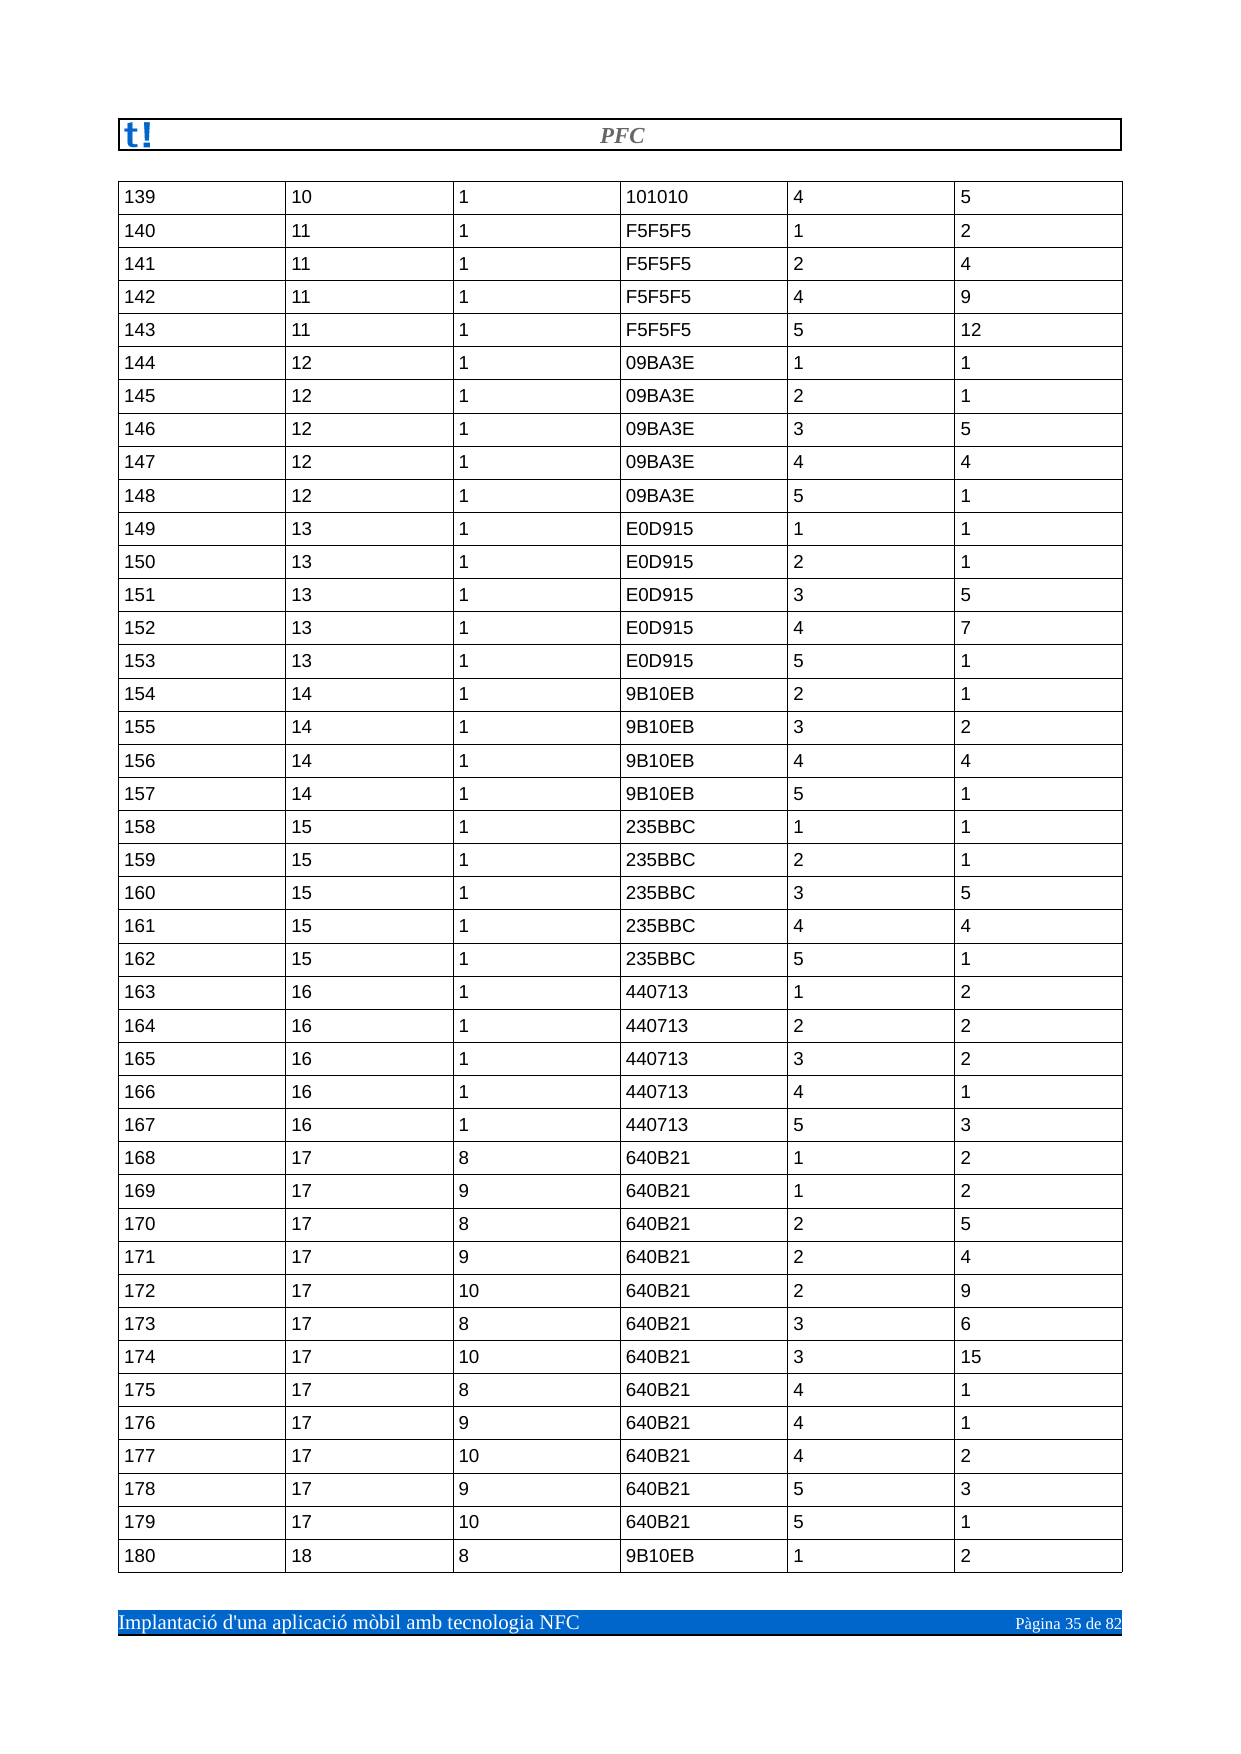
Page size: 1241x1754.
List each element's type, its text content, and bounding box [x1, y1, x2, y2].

table_cell 440713 [621, 1043, 787, 1075]
table_cell 1 [454, 977, 620, 1009]
table_cell 1 [955, 844, 1122, 876]
table_cell 2 [955, 712, 1122, 744]
table_cell 5 [955, 877, 1122, 909]
table_cell 178 [119, 1474, 285, 1506]
table_cell 1 [454, 380, 620, 412]
table_cell 16 [286, 977, 453, 1009]
table_cell 176 [119, 1407, 285, 1439]
table_cell 1 [454, 480, 620, 512]
table_cell 150 [119, 546, 285, 578]
table_cell E0D915 [621, 546, 787, 578]
table_cell 15 [955, 1341, 1122, 1373]
table_cell 8 [454, 1308, 620, 1340]
table_cell 172 [119, 1275, 285, 1307]
table_cell 12 [286, 480, 453, 512]
table_cell 4 [788, 447, 954, 479]
table_cell 139 [119, 182, 285, 214]
table_cell 170 [119, 1209, 285, 1241]
table_cell 5 [788, 480, 954, 512]
table_cell 9 [454, 1242, 620, 1274]
table_cell 2 [788, 1209, 954, 1241]
table_cell 7 [955, 612, 1122, 644]
table_cell 2 [788, 1242, 954, 1274]
table_cell 169 [119, 1175, 285, 1207]
table_cell 5 [788, 1507, 954, 1539]
table_cell 640B21 [621, 1474, 787, 1506]
table_cell 3 [788, 712, 954, 744]
table_cell 161 [119, 910, 285, 942]
table_cell 4 [955, 1242, 1122, 1274]
table_cell 3 [955, 1109, 1122, 1141]
table_cell 1 [788, 513, 954, 545]
table_cell 1 [955, 480, 1122, 512]
table_cell 14 [286, 679, 453, 711]
table_cell 9B10EB [621, 745, 787, 777]
table_cell 5 [788, 1474, 954, 1506]
table_cell 11 [286, 281, 453, 313]
table_cell E0D915 [621, 513, 787, 545]
table_cell 164 [119, 1010, 285, 1042]
table_cell F5F5F5 [621, 215, 787, 247]
table_cell 17 [286, 1142, 453, 1174]
table_cell 5 [955, 414, 1122, 446]
table_cell 1 [788, 1142, 954, 1174]
picture [123, 121, 151, 148]
table_cell 9B10EB [621, 712, 787, 744]
table_cell 15 [286, 910, 453, 942]
table_cell 1 [788, 811, 954, 843]
table_cell 17 [286, 1175, 453, 1207]
table_cell 11 [286, 314, 453, 346]
table_cell 17 [286, 1275, 453, 1307]
table_cell 10 [454, 1341, 620, 1373]
table_cell 1 [454, 447, 620, 479]
table_cell 1 [454, 844, 620, 876]
table_cell 2 [955, 1175, 1122, 1207]
table_cell 3 [788, 1341, 954, 1373]
table_cell 1 [788, 347, 954, 379]
table_cell 13 [286, 579, 453, 611]
table_cell 168 [119, 1142, 285, 1174]
table_cell 9 [955, 281, 1122, 313]
table_cell 09BA3E [621, 447, 787, 479]
table_cell 1 [454, 414, 620, 446]
table_cell 640B21 [621, 1407, 787, 1439]
table_cell 1 [454, 745, 620, 777]
table_cell 2 [788, 1275, 954, 1307]
table_cell 4 [788, 281, 954, 313]
table_cell 1 [454, 314, 620, 346]
table_cell 16 [286, 1010, 453, 1042]
table_cell 4 [788, 1407, 954, 1439]
table_cell 4 [788, 1440, 954, 1472]
table_cell 1 [955, 513, 1122, 545]
table_cell 156 [119, 745, 285, 777]
table_cell 8 [454, 1374, 620, 1406]
table_cell 153 [119, 645, 285, 677]
table_cell 179 [119, 1507, 285, 1539]
table_cell 440713 [621, 1076, 787, 1108]
table_cell 3 [788, 579, 954, 611]
table_cell 640B21 [621, 1209, 787, 1241]
table_cell 13 [286, 513, 453, 545]
table_cell E0D915 [621, 612, 787, 644]
table_cell 1 [788, 1540, 954, 1572]
table_cell 16 [286, 1076, 453, 1108]
table_cell 2 [955, 1142, 1122, 1174]
table_cell 4 [788, 612, 954, 644]
table_cell 640B21 [621, 1142, 787, 1174]
table_cell 1 [454, 1010, 620, 1042]
table_cell 1 [454, 645, 620, 677]
table_cell 160 [119, 877, 285, 909]
table_cell 15 [286, 844, 453, 876]
table_cell 640B21 [621, 1341, 787, 1373]
table_cell 142 [119, 281, 285, 313]
table_cell 4 [788, 745, 954, 777]
table_cell 1 [955, 679, 1122, 711]
table_cell F5F5F5 [621, 281, 787, 313]
table_cell 12 [286, 347, 453, 379]
table_cell 640B21 [621, 1175, 787, 1207]
table_cell 18 [286, 1540, 453, 1572]
table_cell 174 [119, 1341, 285, 1373]
table_cell 1 [955, 778, 1122, 810]
table_cell 9 [454, 1474, 620, 1506]
table_cell 12 [286, 414, 453, 446]
table_cell 9 [454, 1175, 620, 1207]
table_cell 5 [788, 314, 954, 346]
table_cell 173 [119, 1308, 285, 1340]
table_cell 6 [955, 1308, 1122, 1340]
table_cell 147 [119, 447, 285, 479]
table_cell 162 [119, 944, 285, 976]
table_cell 17 [286, 1474, 453, 1506]
table_cell 235BBC [621, 877, 787, 909]
table_cell 9B10EB [621, 679, 787, 711]
table_cell 8 [454, 1209, 620, 1241]
table_cell 1 [454, 944, 620, 976]
table_cell 4 [788, 1076, 954, 1108]
table_cell 640B21 [621, 1242, 787, 1274]
table_cell 17 [286, 1407, 453, 1439]
table_cell 9 [955, 1275, 1122, 1307]
table_cell 1 [454, 215, 620, 247]
table_cell 149 [119, 513, 285, 545]
table_cell 5 [788, 944, 954, 976]
table_cell 2 [788, 248, 954, 280]
table_cell 3 [788, 877, 954, 909]
table_cell 3 [788, 1308, 954, 1340]
table_cell 158 [119, 811, 285, 843]
table_cell 640B21 [621, 1308, 787, 1340]
table_cell 09BA3E [621, 347, 787, 379]
table_cell 180 [119, 1540, 285, 1572]
table_cell E0D915 [621, 579, 787, 611]
table_cell E0D915 [621, 645, 787, 677]
table_cell 1 [955, 1374, 1122, 1406]
table_cell 5 [955, 579, 1122, 611]
table_cell 143 [119, 314, 285, 346]
table_cell 1 [955, 380, 1122, 412]
table_cell 163 [119, 977, 285, 1009]
table_cell 11 [286, 248, 453, 280]
table_cell 17 [286, 1242, 453, 1274]
table_cell 13 [286, 612, 453, 644]
table_cell 1 [955, 1076, 1122, 1108]
table_cell 1 [454, 182, 620, 214]
table_cell 2 [955, 977, 1122, 1009]
table_cell 235BBC [621, 944, 787, 976]
table_cell 148 [119, 480, 285, 512]
table_cell 09BA3E [621, 480, 787, 512]
table_cell 4 [955, 248, 1122, 280]
table_cell 9 [454, 1407, 620, 1439]
table_cell 2 [788, 546, 954, 578]
table_cell 155 [119, 712, 285, 744]
table_cell 4 [788, 182, 954, 214]
table_cell 15 [286, 811, 453, 843]
table_cell 141 [119, 248, 285, 280]
table_cell 640B21 [621, 1507, 787, 1539]
table_cell 12 [286, 447, 453, 479]
table_cell 5 [788, 1109, 954, 1141]
table_cell 3 [955, 1474, 1122, 1506]
table_cell 165 [119, 1043, 285, 1075]
table_cell 2 [788, 1010, 954, 1042]
table_cell 17 [286, 1308, 453, 1340]
table_cell 235BBC [621, 811, 787, 843]
table_cell 15 [286, 877, 453, 909]
table_cell 440713 [621, 977, 787, 1009]
table_cell 166 [119, 1076, 285, 1108]
table_cell 3 [788, 1043, 954, 1075]
table_cell 640B21 [621, 1440, 787, 1472]
table_cell 2 [788, 844, 954, 876]
table_cell 235BBC [621, 844, 787, 876]
table_cell 154 [119, 679, 285, 711]
table_cell 140 [119, 215, 285, 247]
table_cell 9B10EB [621, 1540, 787, 1572]
table_cell 2 [955, 1010, 1122, 1042]
table_cell 4 [788, 910, 954, 942]
table_cell 17 [286, 1341, 453, 1373]
table_cell 9B10EB [621, 778, 787, 810]
table_cell 2 [955, 215, 1122, 247]
table_cell 1 [454, 1043, 620, 1075]
table_cell 2 [788, 679, 954, 711]
table_cell 640B21 [621, 1374, 787, 1406]
table_cell F5F5F5 [621, 314, 787, 346]
table_cell 1 [454, 513, 620, 545]
table_cell 3 [788, 414, 954, 446]
table_cell 14 [286, 778, 453, 810]
table_cell 171 [119, 1242, 285, 1274]
table_cell 151 [119, 579, 285, 611]
table_cell 177 [119, 1440, 285, 1472]
table_cell 2 [788, 380, 954, 412]
table_cell 09BA3E [621, 414, 787, 446]
table_cell 159 [119, 844, 285, 876]
table_cell 13 [286, 645, 453, 677]
table_cell 09BA3E [621, 380, 787, 412]
table_cell 17 [286, 1440, 453, 1472]
table_cell 1 [454, 679, 620, 711]
table_cell 5 [788, 645, 954, 677]
table_cell 15 [286, 944, 453, 976]
table_cell 1 [955, 546, 1122, 578]
table_cell 4 [955, 910, 1122, 942]
table_cell 16 [286, 1043, 453, 1075]
table_cell 5 [955, 182, 1122, 214]
table_cell 10 [454, 1275, 620, 1307]
table_cell F5F5F5 [621, 248, 787, 280]
table_cell 5 [788, 778, 954, 810]
table_cell 13 [286, 546, 453, 578]
table_cell 1 [788, 1175, 954, 1207]
table_cell 2 [955, 1043, 1122, 1075]
table_cell 16 [286, 1109, 453, 1141]
table_cell 1 [454, 1076, 620, 1108]
table_cell 17 [286, 1374, 453, 1406]
table_cell 2 [955, 1440, 1122, 1472]
table_cell 1 [788, 977, 954, 1009]
table_cell 14 [286, 712, 453, 744]
table_cell 11 [286, 215, 453, 247]
table_cell 1 [955, 1507, 1122, 1539]
table_cell 2 [955, 1540, 1122, 1572]
table_cell 1 [454, 910, 620, 942]
table_cell 101010 [621, 182, 787, 214]
table_cell 152 [119, 612, 285, 644]
table_cell 10 [286, 182, 453, 214]
table_cell 1 [955, 645, 1122, 677]
table_cell 640B21 [621, 1275, 787, 1307]
table_cell 8 [454, 1142, 620, 1174]
table_cell 10 [454, 1507, 620, 1539]
table_cell 12 [286, 380, 453, 412]
table_cell 1 [955, 944, 1122, 976]
table_cell 1 [454, 1109, 620, 1141]
table_cell 14 [286, 745, 453, 777]
table_cell 17 [286, 1507, 453, 1539]
table_cell 8 [454, 1540, 620, 1572]
table_cell 1 [454, 877, 620, 909]
table_cell 1 [454, 778, 620, 810]
table_cell 4 [955, 745, 1122, 777]
table_cell 1 [454, 712, 620, 744]
table_cell 10 [454, 1440, 620, 1472]
table_cell 145 [119, 380, 285, 412]
table_cell 1 [454, 579, 620, 611]
table_cell 167 [119, 1109, 285, 1141]
table_cell 235BBC [621, 910, 787, 942]
table_cell 1 [955, 1407, 1122, 1439]
table_cell 1 [454, 347, 620, 379]
table_cell 4 [955, 447, 1122, 479]
table_cell 17 [286, 1209, 453, 1241]
table_cell 146 [119, 414, 285, 446]
table_cell 12 [955, 314, 1122, 346]
table_cell 1 [454, 546, 620, 578]
table_cell 5 [955, 1209, 1122, 1241]
table_cell 175 [119, 1374, 285, 1406]
table_cell 1 [955, 347, 1122, 379]
table_cell 1 [454, 281, 620, 313]
table_cell 1 [788, 215, 954, 247]
table_cell 440713 [621, 1010, 787, 1042]
table_cell 4 [788, 1374, 954, 1406]
table_cell 440713 [621, 1109, 787, 1141]
table_cell 1 [454, 811, 620, 843]
table_cell 1 [955, 811, 1122, 843]
table_cell 1 [454, 612, 620, 644]
table_cell 157 [119, 778, 285, 810]
table_cell 144 [119, 347, 285, 379]
table_cell 1 [454, 248, 620, 280]
